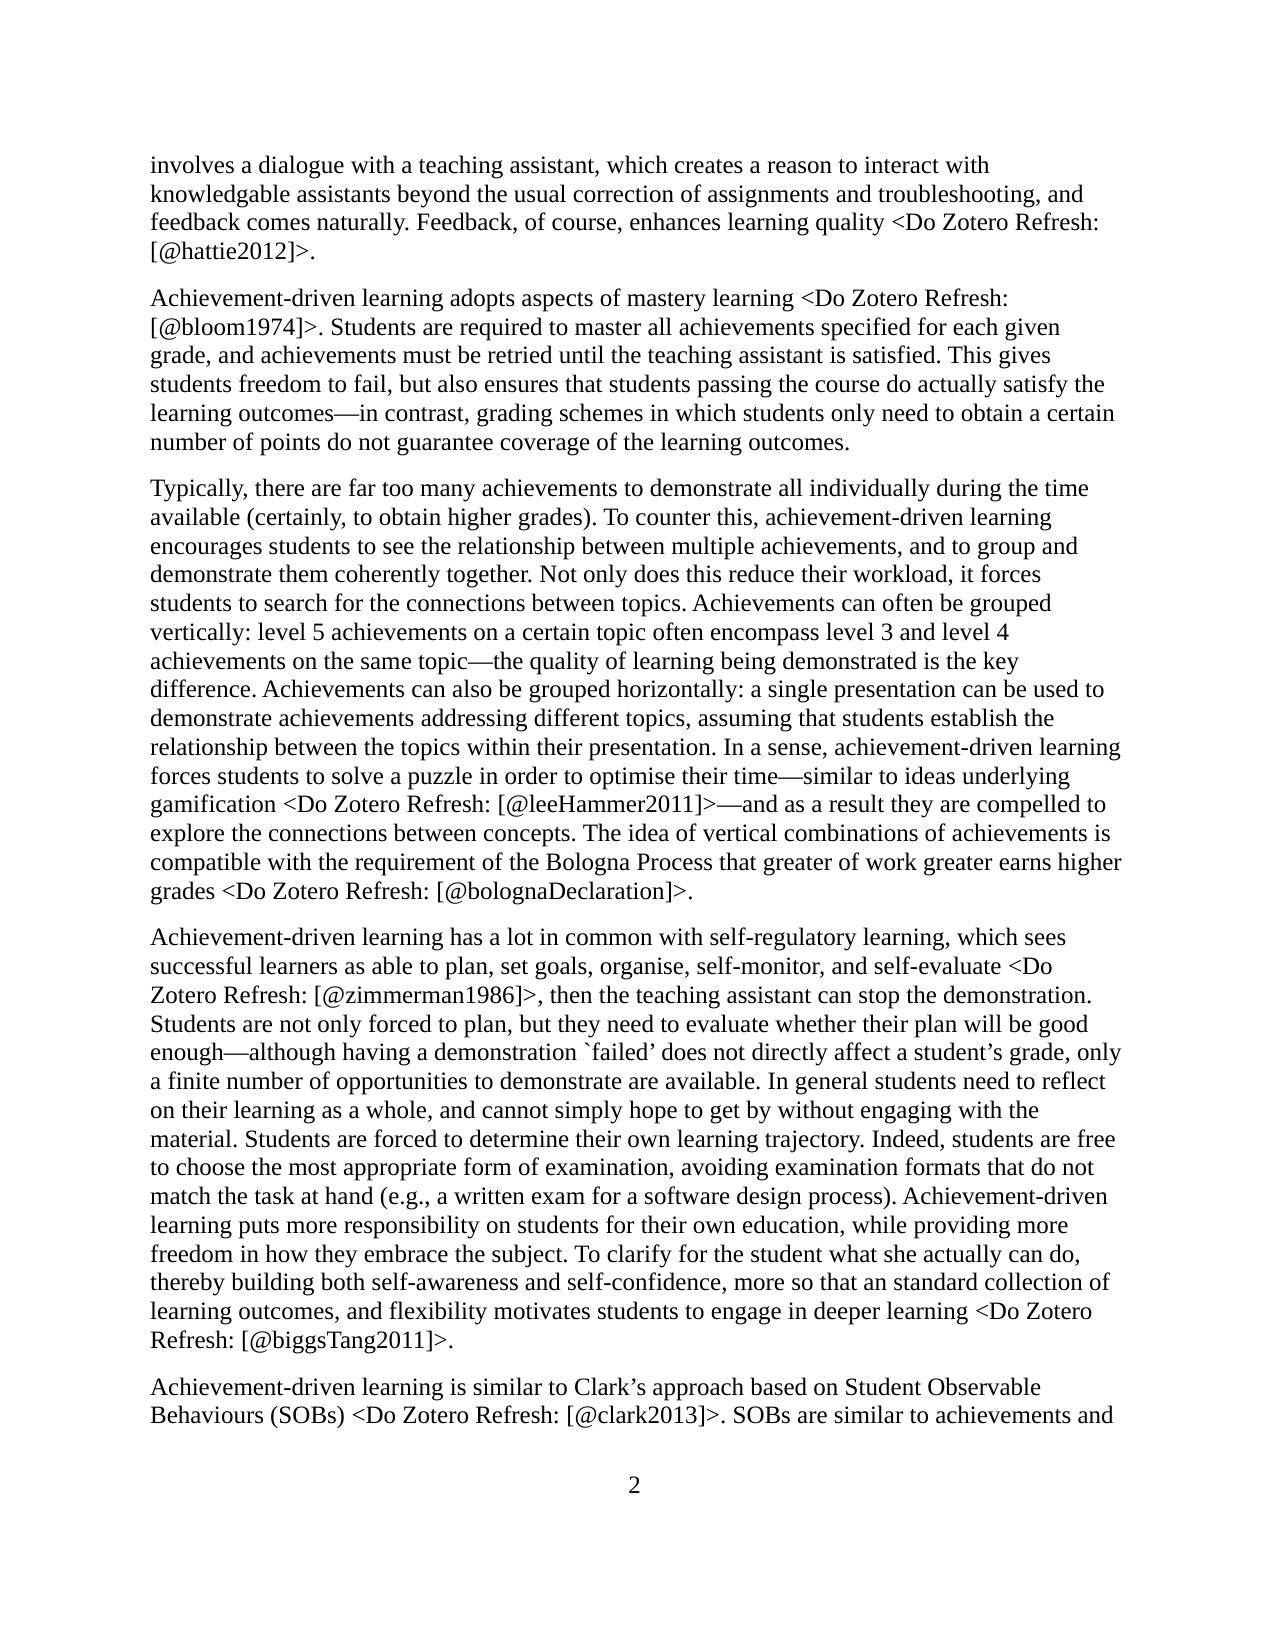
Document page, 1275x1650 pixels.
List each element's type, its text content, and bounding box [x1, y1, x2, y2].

text Typically, there are far too many achievements to demonstrate all individually during the time available (certainly, to obtain higher grades). To counter this, achievement-driven learning encourages students to see the relationship between multiple achievements, and to group and demonstrate them coherently together. Not only does this reduce their workload, it forces students to search for the connections between topics. Achievements can often be grouped vertically: level 5 achievements on a certain topic often encompass level 3 and level 4 achievements on the same topic—the quality of learning being demonstrated is the key difference. Achievements can also be grouped horizontally: a single presentation can be used to demonstrate achievements addressing different topics, assuming that students establish the relationship between the topics within their presentation. In a sense, achievement-driven learning forces students to solve a puzzle in order to optimise their time—similar to ideas underlying gamification <Do Zotero Refresh: [@leeHammer2011]>—and as a result they are compelled to explore the connections between concepts. The idea of vertical combinations of achievements is compatible with the requirement of the Bologna Process that greater of work greater earns higher grades <Do Zotero Refresh: [@bolognaDeclaration]>. [150, 473, 1125, 904]
text Achievement-driven learning is similar to Clark’s approach based on Student Observable Behaviours (SOBs) <Do Zotero Refresh: [@clark2013]>. SOBs are similar to achievements and [150, 1372, 1125, 1429]
text Achievement-driven learning has a lot in common with self-regulatory learning, which sees successful learners as able to plan, set goals, organise, self-monitor, and self-evaluate <Do Zotero Refresh: [@zimmerman1986]>, then the teaching assistant can stop the demonstration. Students are not only forced to plan, but they need to evaluate whether their plan will be good enough—although having a demonstration `failed’ does not directly affect a student’s grade, only a finite number of opportunities to demonstrate are available. In general students need to reflect on their learning as a whole, and cannot simply hope to get by without engaging with the material. Students are forced to determine their own learning trajectory. Indeed, students are free to choose the most appropriate form of examination, avoiding examination formats that do not match the task at hand (e.g., a written exam for a software design process). Achievement-driven learning puts more responsibility on students for their own education, while providing more freedom in how they embrace the subject. To clarify for the student what she actually can do, thereby building both self-awareness and self-confidence, more so that an standard collection of learning outcomes, and flexibility motivates students to engage in deeper learning <Do Zotero Refresh: [@biggsTang2011]>. [150, 922, 1125, 1354]
text involves a dialogue with a teaching assistant, which creates a reason to interact with knowledgable assistants beyond the usual correction of assignments and troubleshooting, and feedback comes naturally. Feedback, of course, enhances learning quality <Do Zotero Refresh: [@hattie2012]>. [150, 150, 1125, 265]
text Achievement-driven learning adopts aspects of mastery learning <Do Zotero Refresh: [@bloom1974]>. Students are required to master all achievements specified for each given grade, and achievements must be retried until the teaching assistant is satisfied. This gives students freedom to fail, but also ensures that students passing the course do actually satisfy the learning outcomes—in contrast, grading schemes in which students only need to obtain a certain number of points do not guarantee coverage of the learning outcomes. [150, 283, 1125, 455]
